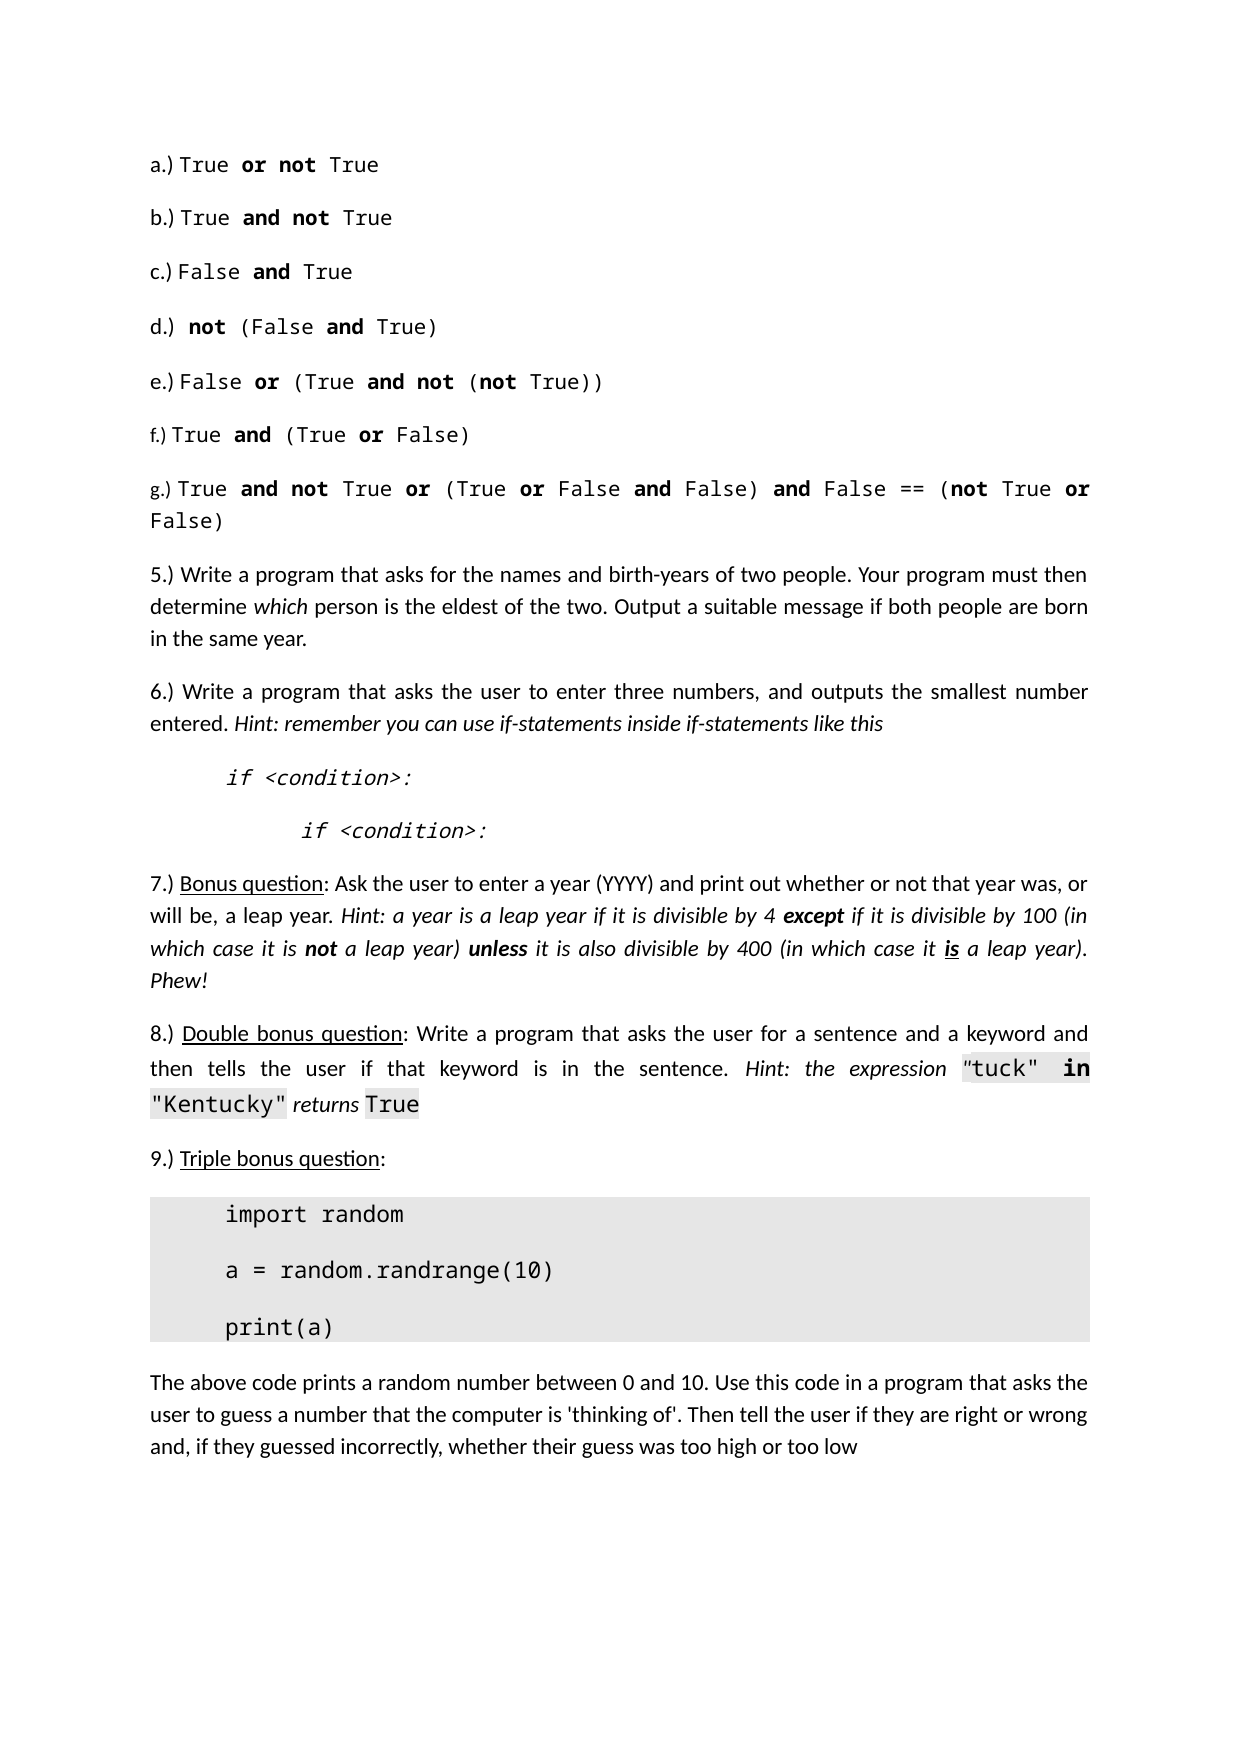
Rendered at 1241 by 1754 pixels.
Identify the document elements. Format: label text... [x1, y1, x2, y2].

text 9.) Triple bonus question: [150, 1144, 1090, 1172]
text if <condition>: [150, 763, 1090, 791]
text 8.) Double bonus question: Write a program that asks the user for a sentence and a keyword and then tells the user if that keyword is in the sentence. Hint: the expression "tuck" in "Kentucky" returns True [150, 1019, 1090, 1119]
text The above code prints a random number between 0 and 10. Use this code in a program that asks the user to guess a number that the computer is 'thinking of'. Then tell the user if they are right or wrong and, if they guessed incorrectly, whether their guess was too high or too low [150, 1368, 1090, 1460]
text 6.) Write a program that asks the user to enter three numbers, and outputs the smallest number entered. Hint: remember you can use if-statements inside if-statements like this [150, 677, 1090, 738]
text import random [150, 1197, 1090, 1229]
text e.) False or (True and not (not True)) [150, 367, 1090, 396]
text d.) not (False and True) [150, 310, 1090, 342]
text g.) True and not True or (True or False and False) and False == (not True or False) [150, 474, 1090, 535]
text a.) True or not True [150, 150, 1090, 178]
text print(a) [150, 1311, 1090, 1342]
text f.) True and (True or False) [150, 421, 1090, 449]
text 5.) Write a program that asks for the names and birth-years of two people. Your program must then determine which person is the eldest of the two. Output a suitable message if both people are born in the same year. [150, 560, 1090, 652]
text a = random.randrange(10) [150, 1254, 1090, 1286]
text if <condition>: [150, 816, 1090, 844]
text b.) True and not True [150, 203, 1090, 232]
text 7.) Bonus question: Ask the user to enter a year (YYYY) and print out whether or not that year was, or will be, a leap year. Hint: a year is a leap year if it is divisible by 4 except if it is divisible by 100 (in which case it is not a leap year) unless it is also divisible by 400 (in which case it is a leap year). Phew! [150, 869, 1090, 994]
text c.) False and True [150, 257, 1090, 285]
